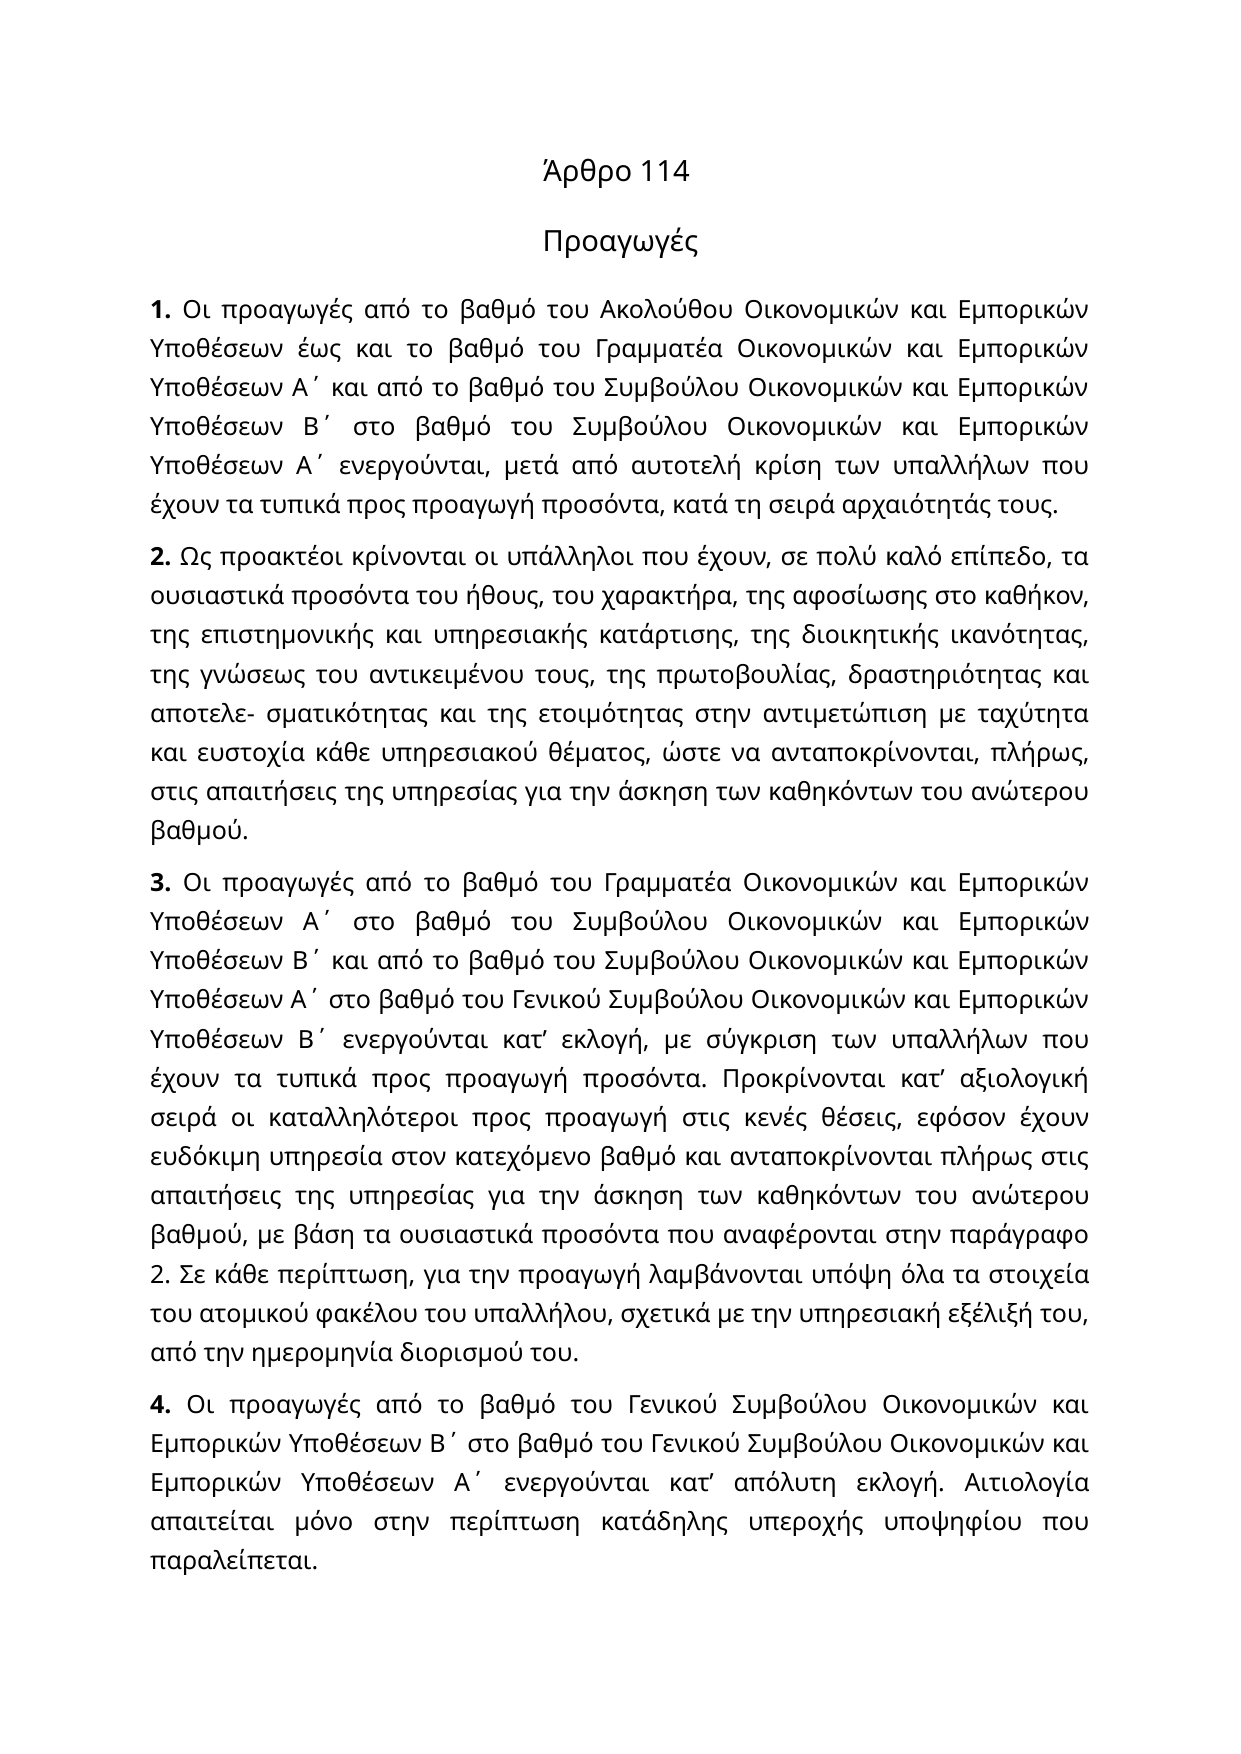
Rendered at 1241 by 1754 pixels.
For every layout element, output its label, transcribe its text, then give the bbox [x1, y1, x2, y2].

subtitle Προαγωγές [150, 221, 1090, 260]
text 3. Οι προαγωγές από το βαθμό του Γραμματέα Οικονομικών και Εμπορικών Υποθέσεων Α΄ στο βαθμό του Συμβούλου Οικονομικών και Εμπορικών Υποθέσεων Β΄ και από το βαθμό του Συμβούλου Οικονομικών και Εμπορικών Υποθέσεων Α΄ στο βαθμό του Γενικού Συμβούλου Οικονομικών και Εμπορικών Υποθέσεων Β΄ ενεργούνται κατ’ εκλογή, με σύγκριση των υπαλλήλων που έχουν τα τυπικά προς προαγωγή προσόντα. Προκρίνονται κατ’ αξιολογική σειρά οι καταλληλότεροι προς προαγωγή στις κενές θέσεις, εφόσον έχουν ευδόκιμη υπηρεσία στον κατεχόμενο βαθμό και ανταποκρίνονται πλήρως στις απαιτήσεις της υπηρεσίας για την άσκηση των καθηκόντων του ανώτερου βαθμού, με βάση τα ουσιαστικά προσόντα που αναφέρονται στην παράγραφο 2. Σε κάθε περίπτωση, για την προαγωγή λαμβάνονται υπόψη όλα τα στοιχεία του ατομικού φακέλου του υπαλλήλου, σχετικά με την υπηρεσιακή εξέλιξή του, από την ημερομηνία διορισμού του. [150, 864, 1090, 1369]
text 2. Ως προακτέοι κρίνονται οι υπάλληλοι που έχουν, σε πολύ καλό επίπεδο, τα ουσιαστικά προσόντα του ήθους, του χαρακτήρα, της αφοσίωσης στο καθήκον, της επιστημονικής και υπηρεσιακής κατάρτισης, της διοικητικής ικανότητας, της γνώσεως του αντικειμένου τους, της πρωτοβουλίας, δραστηριότητας και αποτελε- σματικότητας και της ετοιμότητας στην αντιμετώπιση με ταχύτητα και ευστοχία κάθε υπηρεσιακού θέματος, ώστε να ανταποκρίνονται, πλήρως, στις απαιτήσεις της υπηρεσίας για την άσκηση των καθηκόντων του ανώτερου βαθμού. [150, 539, 1090, 847]
text 4. Οι προαγωγές από το βαθμό του Γενικού Συμβούλου Οικονομικών και Εμπορικών Υποθέσεων Β΄ στο βαθμό του Γενικού Συμβούλου Οικονομικών και Εμπορικών Υποθέσεων Α΄ ενεργούνται κατ’ απόλυτη εκλογή. Αιτιολογία απαιτείται μόνο στην περίπτωση κατάδηλης υπεροχής υποψηφίου που παραλείπεται. [150, 1386, 1090, 1577]
subtitle Άρθρο 114 [150, 150, 1090, 190]
text 1. Οι προαγωγές από το βαθμό του Ακολούθου Οικονομικών και Εμπορικών Υποθέσεων έως και το βαθμό του Γραμματέα Οικονομικών και Εμπορικών Υποθέσεων Α΄ και από το βαθμό του Συμβούλου Οικονομικών και Εμπορικών Υποθέσεων Β΄ στο βαθμό του Συμβούλου Οικονομικών και Εμπορικών Υποθέσεων Α΄ ενεργούνται, μετά από αυτοτελή κρίση των υπαλλήλων που έχουν τα τυπικά προς προαγωγή προσόντα, κατά τη σειρά αρχαιότητάς τους. [150, 291, 1090, 521]
